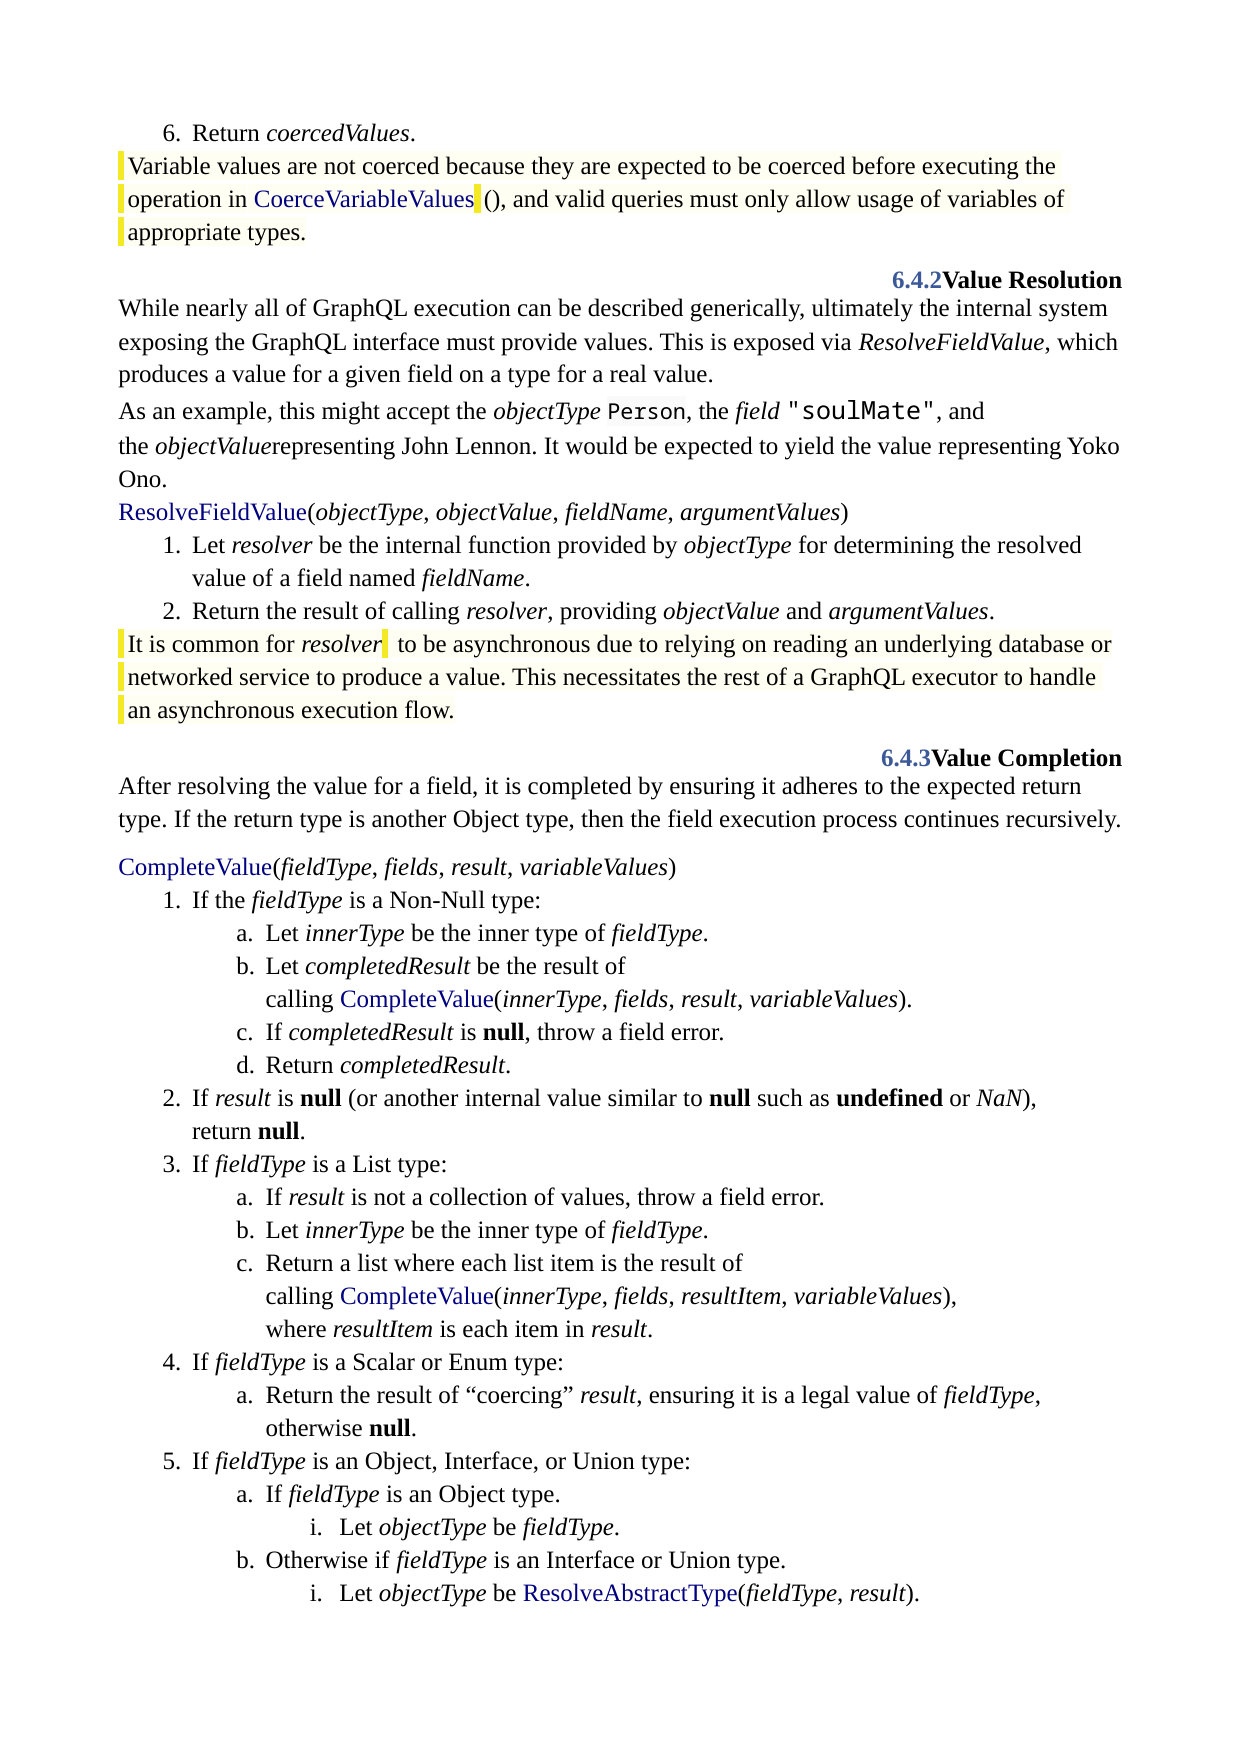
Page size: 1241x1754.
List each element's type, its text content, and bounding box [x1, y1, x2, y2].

list If fieldType is a List type: [162, 1149, 1122, 1178]
text ResolveFieldValue(objectType, objectValue, fieldName, argumentValues) [118, 497, 1122, 526]
text Variable values are not coerced because they are expected to be coerced before executing the operation in CoerceVariableValues(), and valid queries must only allow usage of variables of appropriate types. [118, 151, 1122, 246]
list Return coercedValues. [162, 118, 1122, 147]
list Return completedResult. [236, 1050, 1122, 1079]
list Return a list where each list item is the result of calling CompleteValue(innerType, fields, resultItem, variableValues), where resultItem is each item in result. [236, 1248, 1122, 1343]
list Let objectType be fieldType. [309, 1512, 1122, 1541]
text While nearly all of GraphQL execution can be described generically, ultimately the internal system exposing the GraphQL interface must provide values. This is exposed via ResolveFieldValue, which produces a value for a given field on a type for a real value. [118, 293, 1122, 388]
list Let innerType be the inner type of fieldType. [236, 918, 1122, 947]
list Let innerType be the inner type of fieldType. [236, 1215, 1122, 1244]
subtitle 6.4.2Value Resolution [118, 265, 1122, 293]
text CompleteValue(fieldType, fields, result, variableValues) [118, 852, 1122, 881]
list If result is not a collection of values, throw a field error. [236, 1182, 1122, 1211]
list Otherwise if fieldType is an Interface or Union type. [236, 1546, 1122, 1574]
list Let resolver be the internal function provided by objectType for determining the resolved value of a field named fieldName. [162, 530, 1122, 592]
list If fieldType is an Object type. [236, 1479, 1122, 1508]
list If the fieldType is a Non‐Null type: [162, 885, 1122, 914]
list Let objectType be ResolveAbstractType(fieldType, result). [309, 1578, 1122, 1607]
text After resolving the value for a field, it is completed by ensuring it adheres to the expected return type. If the return type is another Object type, then the field execution process continues recursively. [118, 771, 1122, 833]
subtitle 6.4.3Value Completion [118, 743, 1122, 771]
list If fieldType is an Object, Interface, or Union type: [162, 1446, 1122, 1475]
list Let completedResult be the result of calling CompleteValue(innerType, fields, result, variableValues). [236, 951, 1122, 1013]
list Return the result of calling resolver, providing objectValue and argumentValues. [162, 596, 1122, 625]
list If fieldType is a Scalar or Enum type: [162, 1347, 1122, 1376]
text As an example, this might accept the objectType Person, the field "soulMate", and the objectValuerepresenting John Lennon. It would be expected to yield the value representing Yoko Ono. [118, 393, 1122, 493]
list If completedResult is null, throw a field error. [236, 1017, 1122, 1046]
list If result is null (or another internal value similar to null such as undefined or NaN), return null. [162, 1083, 1122, 1145]
text It is common for resolver to be asynchronous due to relying on reading an underlying database or networked service to produce a value. This necessitates the rest of a GraphQL executor to handle an asynchronous execution flow. [118, 629, 1122, 724]
list Return the result of “coercing” result, ensuring it is a legal value of fieldType, otherwise null. [236, 1380, 1122, 1442]
